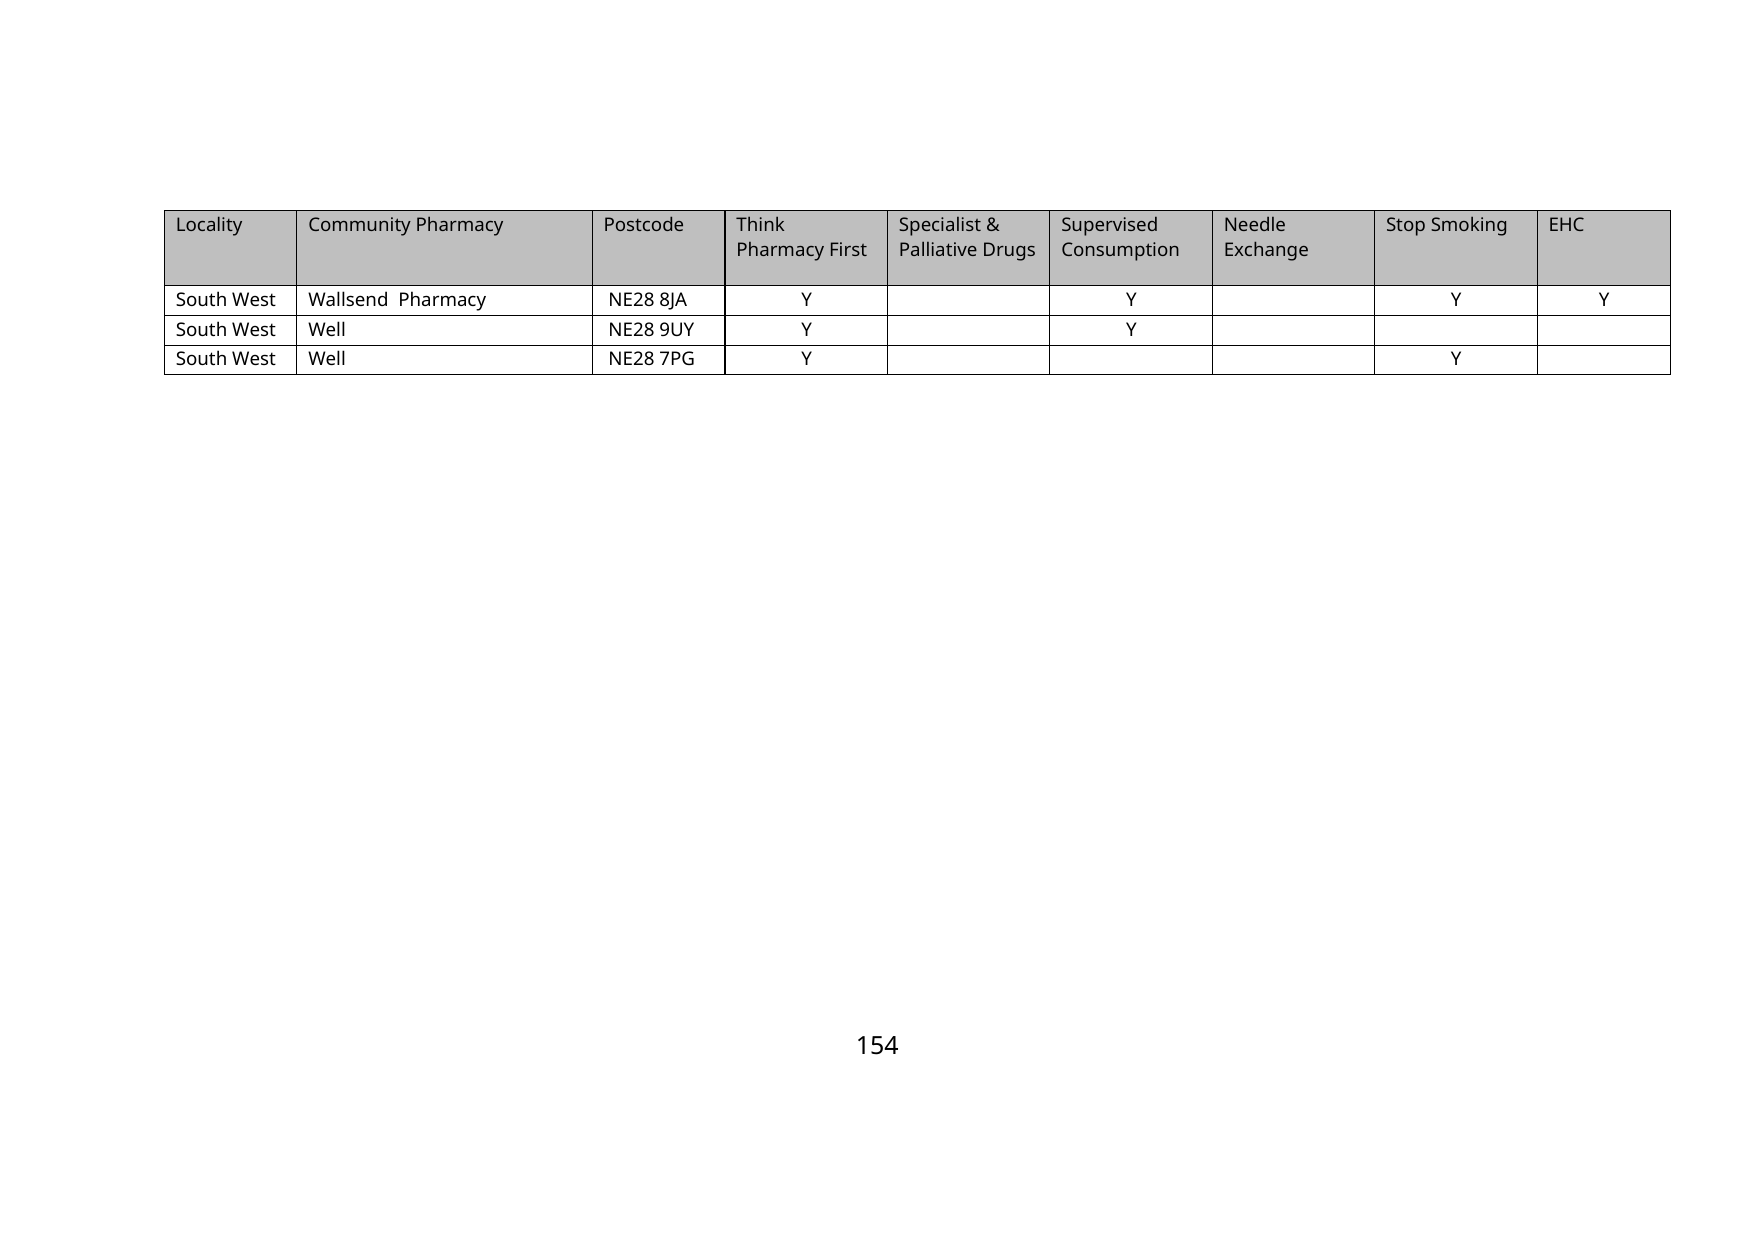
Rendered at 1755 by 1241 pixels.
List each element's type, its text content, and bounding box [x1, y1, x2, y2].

table_cell [1213, 346, 1374, 374]
table_cell Y [1050, 286, 1212, 315]
table_cell [1213, 286, 1374, 315]
table_cell [1050, 346, 1212, 374]
table_cell [888, 286, 1049, 315]
table_header Stop Smoking [1375, 211, 1537, 285]
table_cell Wallsend Pharmacy [297, 286, 592, 315]
table_cell South West [165, 316, 296, 344]
table_cell Well [297, 346, 592, 374]
table_cell [1375, 316, 1537, 344]
table_cell NE28 9UY [593, 316, 724, 344]
table_cell South West [165, 346, 296, 374]
table_cell Y [1050, 316, 1212, 344]
table_cell Y [726, 286, 887, 315]
table_cell [888, 346, 1049, 374]
table_header Supervised Consumption [1050, 211, 1212, 285]
table_cell [1213, 316, 1374, 344]
table_cell Y [1375, 346, 1537, 374]
table_header Think Pharmacy First [726, 211, 887, 285]
table_cell [1538, 346, 1670, 374]
table_header Locality [165, 211, 296, 285]
table_header Needle Exchange [1213, 211, 1374, 285]
table_cell Y [1375, 286, 1537, 315]
table_header Community Pharmacy [297, 211, 592, 285]
table_header EHC [1538, 211, 1670, 285]
table_cell NE28 7PG [593, 346, 724, 374]
table_cell [888, 316, 1049, 344]
table_cell Well [297, 316, 592, 344]
table_cell Y [726, 346, 887, 374]
table_cell NE28 8JA [593, 286, 724, 315]
table_header Specialist & Palliative Drugs [888, 211, 1049, 285]
table_header Postcode [593, 211, 724, 285]
table_cell [1538, 316, 1670, 344]
table_cell Y [726, 316, 887, 344]
table_cell Y [1538, 286, 1670, 315]
table_cell South West [165, 286, 296, 315]
